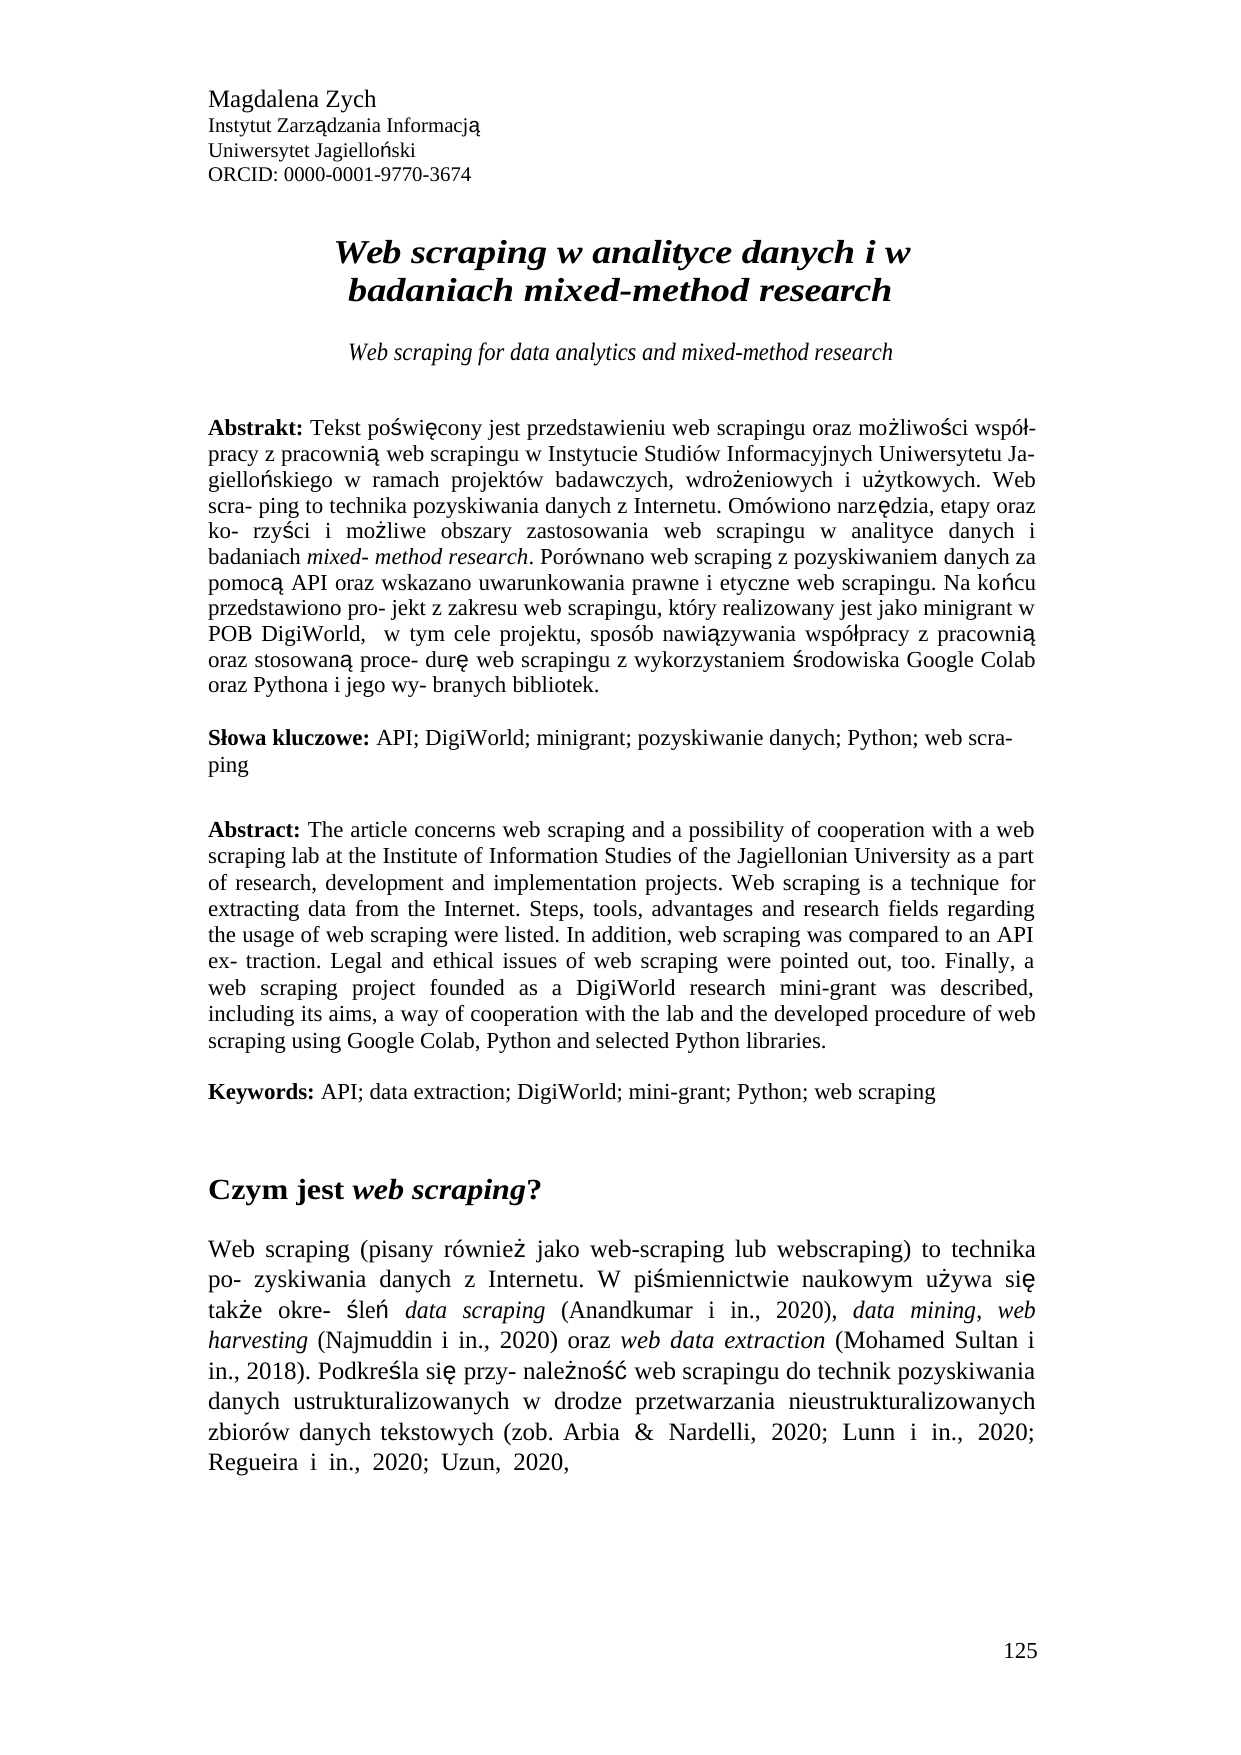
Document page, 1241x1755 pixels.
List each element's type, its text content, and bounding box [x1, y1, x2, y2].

subtitle Web scraping w analityce danych i w badaniach mixed-method research [253, 234, 991, 309]
text Keywords: API; data extraction; DigiWorld; mini-grant; Python; web scraping [208, 1078, 1241, 1105]
text Web scraping (pisany również jako web-scraping lub webscraping) to technika po- zyskiwania danych z Internetu. W piśmiennictwie naukowym używa się także okre- śleń data scraping (Anandkumar i in., 2020), data mining, web harvesting (Najmuddin i in., 2020) oraz web data extraction (Mohamed Sultan i in., 2018). Podkreśla się przy- należność web scrapingu do technik pozyskiwania danych ustrukturalizowanych w drodze przetwarzania nieustrukturalizowanych zbiorów danych tekstowych (zob. Arbia & Nardelli, 2020; Lunn i in., 2020; Regueira i in., 2020; Uzun, 2020, [208, 1234, 1036, 1476]
text Słowa kluczowe: API; DigiWorld; minigrant; pozyskiwanie danych; Python; web scra- ping [208, 724, 1039, 777]
text Abstrakt: Tekst poświęcony jest przedstawieniu web scrapingu oraz możliwości współ- pracy z pracownią web scrapingu w Instytucie Studiów Informacyjnych Uniwersytetu Ja- giellońskiego w ramach projektów badawczych, wdrożeniowych i użytkowych. Web scra- ping to technika pozyskiwania danych z Internetu. Omówiono narzędzia, etapy oraz ko- rzyści i możliwe obszary zastosowania web scrapingu w analityce danych i badaniach mixed- method research. Porównano web scraping z pozyskiwaniem danych za pomocą API oraz wskazano uwarunkowania prawne i etyczne web scrapingu. Na końcu przedstawiono pro- jekt z zakresu web scrapingu, który realizowany jest jako minigrant w POB DigiWorld, w tym cele projektu, sposób nawiązywania współpracy z pracownią oraz stosowaną proce- durę web scrapingu z wykorzystaniem środowiska Google Colab oraz Pythona i jego wy- branych bibliotek. [208, 415, 1036, 698]
text Instytut Zarządzania Informacją Uniwersytet Jagielloński ORCID: 0000-0001-9770-3674 [208, 113, 482, 186]
text Magdalena Zych [208, 84, 1241, 113]
text Abstract: The article concerns web scraping and a possibility of cooperation with a web scraping lab at the Institute of Information Studies of the Jagiellonian University as a part of research, development and implementation projects. Web scraping is a technique for extracting data from the Internet. Steps, tools, advantages and research fields regarding the usage of web scraping were listed. In addition, web scraping was compared to an API ex- traction. Legal and ethical issues of web scraping were pointed out, too. Finally, a web scraping project founded as a DigiWorld research mini-grant was described, including its aims, a way of cooperation with the lab and the developed procedure of web scraping using Google Colab, Python and selected Python libraries. [208, 816, 1036, 1053]
text Czym jest web scraping? [208, 1172, 1241, 1206]
text Web scraping for data analytics and mixed-method research [253, 337, 991, 365]
